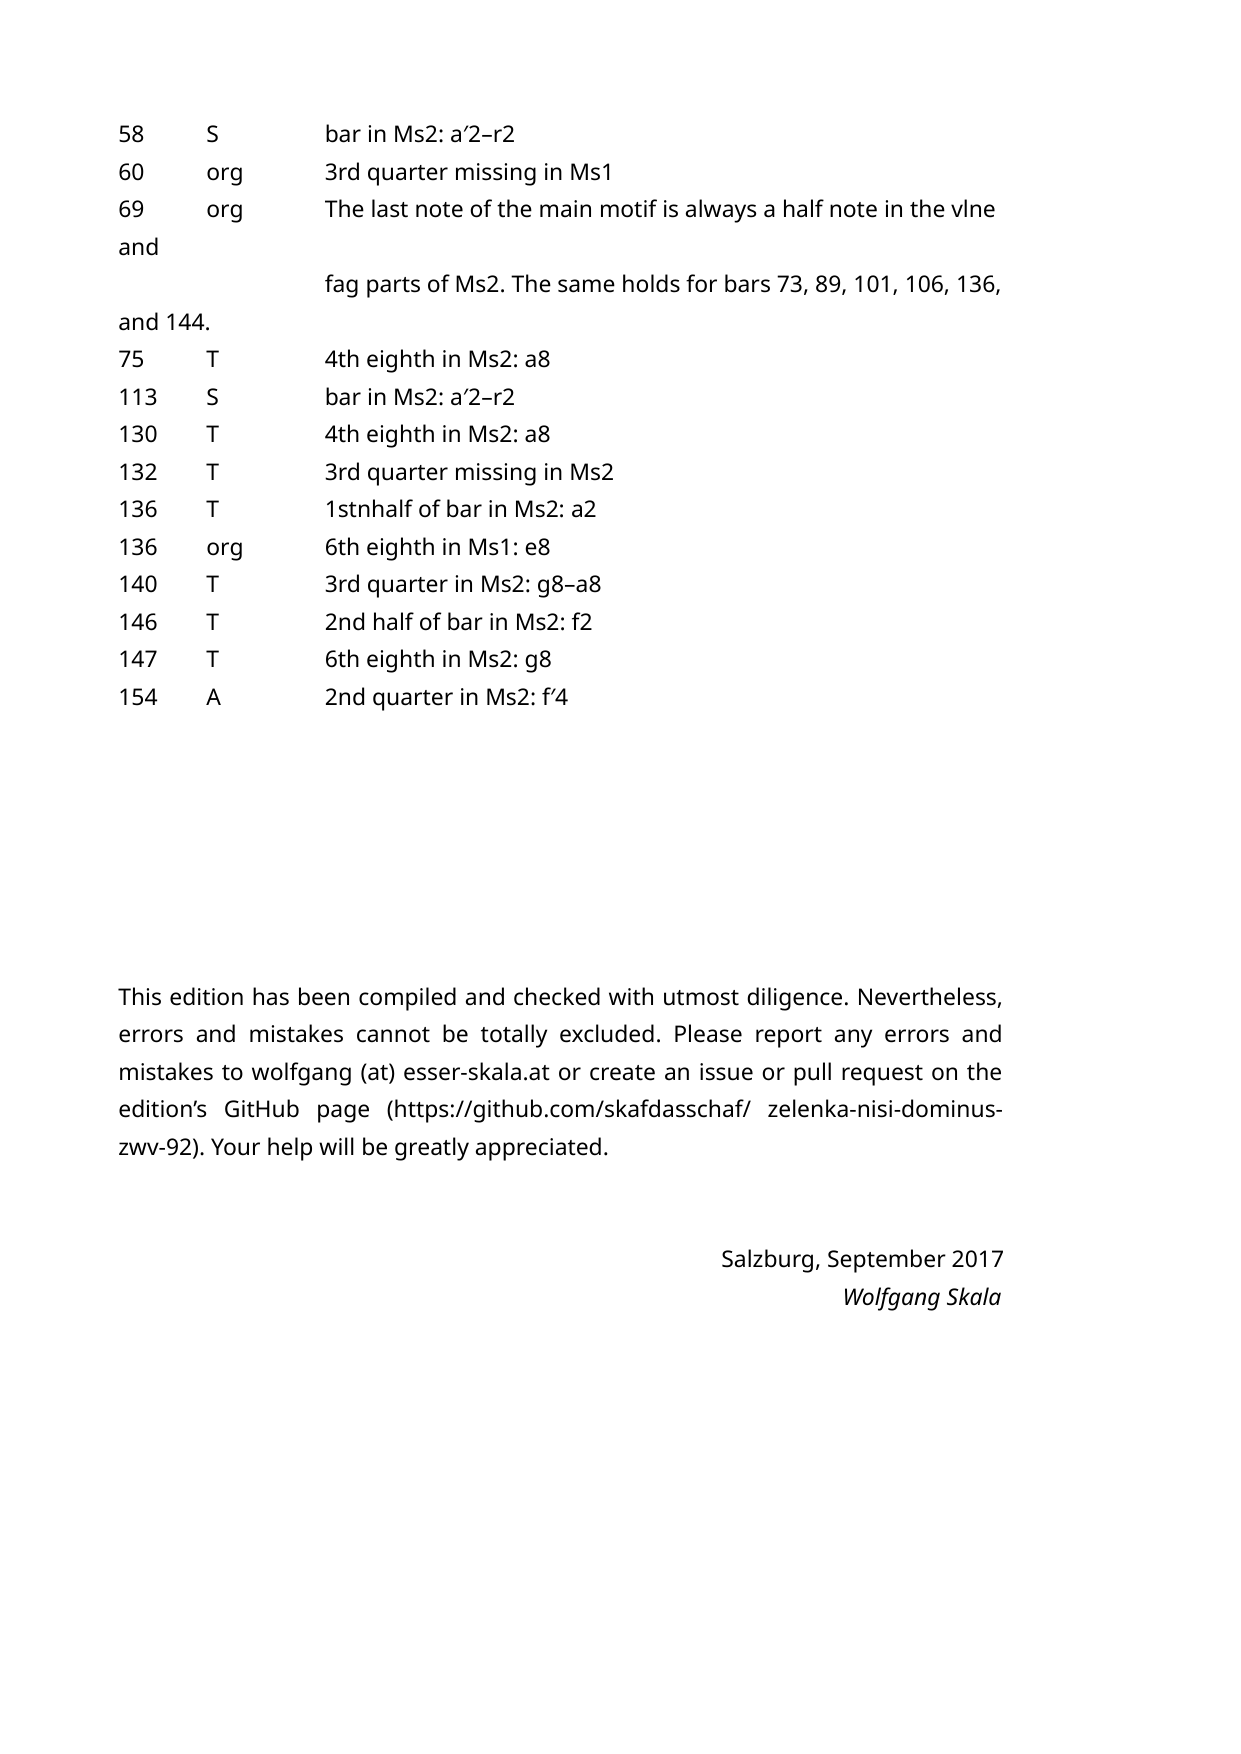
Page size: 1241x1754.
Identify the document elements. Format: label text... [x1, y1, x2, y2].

text Salzburg, September 2017 Wolfgang Skala [118, 1243, 1004, 1312]
text 58 S bar in Ms2: a′2–r2 60 org 3rd quarter missing in Ms1 69 org The last note of the main motif is always a half note in the vlne and fag parts of Ms2. The same holds for bars 73, 89, 101, 106, 136, and 144. 75 T 4th eighth in Ms2: a8 113 S bar in Ms2: a′2–r2 130 T 4th eighth in Ms2: a8 132 T 3rd quarter missing in Ms2 136 T 1stnhalf of bar in Ms2: a2 136 org 6th eighth in Ms1: e8 140 T 3rd quarter in Ms2: g8–a8 146 T 2nd half of bar in Ms2: f2 147 T 6th eighth in Ms2: g8 154 A 2nd quarter in Ms2: f′4 [118, 118, 1004, 862]
text This edition has been compiled and checked with utmost diligence. Nevertheless, errors and mistakes cannot be totally excluded. Please report any errors and mistakes to wolfgang (at) esser-skala.at or create an issue or pull request on the edition’s GitHub page (https://github.com/skafdasschaf/ zelenka-nisi-dominus-zwv-92). Your help will be greatly appreciated. [118, 981, 1004, 1162]
